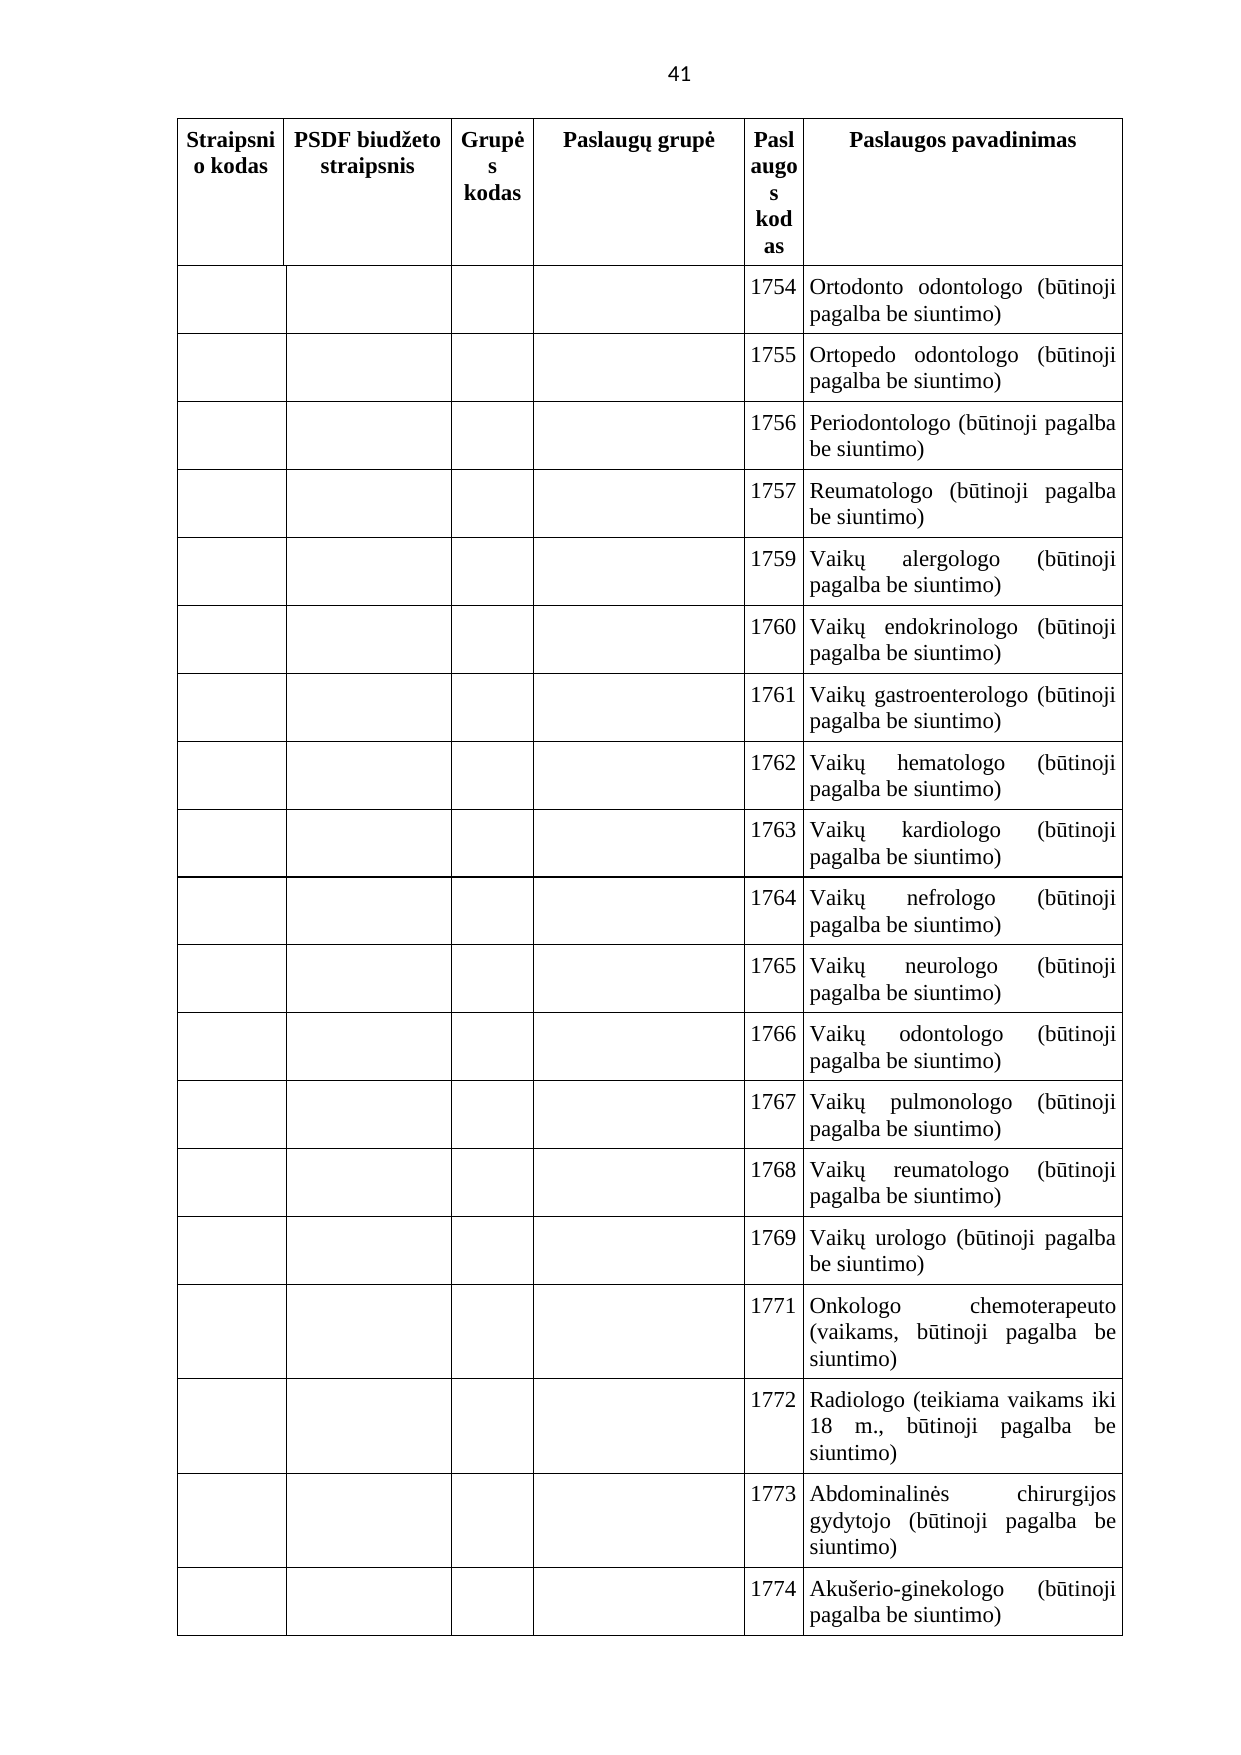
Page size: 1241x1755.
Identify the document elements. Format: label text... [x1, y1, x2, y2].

table_cell [178, 1013, 286, 1080]
table_header PSDF biudžeto straipsnis [284, 119, 451, 265]
table_cell [287, 674, 451, 741]
table_cell [178, 878, 286, 944]
table_cell Onkologo chemoterapeuto (vaikams, būtinoji pagalba be siuntimo) [804, 1285, 1122, 1378]
table_cell [534, 1285, 744, 1378]
table_cell 1760 [745, 606, 803, 673]
table_cell [287, 1379, 451, 1472]
table_cell 1768 [745, 1149, 803, 1216]
table_cell [178, 334, 286, 401]
table_cell 1767 [745, 1081, 803, 1148]
table_cell [534, 266, 744, 333]
table_cell [178, 742, 286, 808]
table_cell Vaikų nefrologo (būtinoji pagalba be siuntimo) [804, 878, 1122, 944]
table_cell [452, 1379, 533, 1472]
table_cell 1764 [745, 878, 803, 944]
table_cell 1762 [745, 742, 803, 808]
table_cell [287, 266, 451, 333]
table_cell [287, 1568, 451, 1634]
table_cell 1755 [745, 334, 803, 401]
table_cell 1757 [745, 470, 803, 537]
table_cell [534, 1217, 744, 1284]
table_cell [534, 1013, 744, 1080]
table_cell 1769 [745, 1217, 803, 1284]
table_cell 1759 [745, 538, 803, 605]
table_cell [452, 1149, 533, 1216]
table_cell 1765 [745, 945, 803, 1012]
table_cell Reumatologo (būtinoji pagalba be siuntimo) [804, 470, 1122, 537]
table_cell Vaikų kardiologo (būtinoji pagalba be siuntimo) [804, 810, 1122, 876]
table_cell [534, 1568, 744, 1634]
table_cell 1772 [745, 1379, 803, 1472]
table_cell [534, 1379, 744, 1472]
table_cell [178, 606, 286, 673]
table_cell [534, 945, 744, 1012]
table_cell [534, 742, 744, 808]
table_cell [287, 878, 451, 944]
table_cell [178, 1149, 286, 1216]
table_cell [534, 402, 744, 469]
table_cell [287, 334, 451, 401]
table_cell [452, 402, 533, 469]
table_cell [452, 606, 533, 673]
table_cell [534, 1474, 744, 1567]
table_cell [452, 810, 533, 876]
table_cell Vaikų neurologo (būtinoji pagalba be siuntimo) [804, 945, 1122, 1012]
table_cell 1763 [745, 810, 803, 876]
table_cell [178, 945, 286, 1012]
table_cell [534, 538, 744, 605]
table_cell Vaikų endokrinologo (būtinoji pagalba be siuntimo) [804, 606, 1122, 673]
table_cell [178, 470, 286, 537]
table_cell Abdominalinės chirurgijos gydytojo (būtinoji pagalba be siuntimo) [804, 1474, 1122, 1567]
table_cell [534, 674, 744, 741]
table_cell [534, 878, 744, 944]
table_cell Akušerio-ginekologo (būtinoji pagalba be siuntimo) [804, 1568, 1122, 1634]
table_cell Periodontologo (būtinoji pagalba be siuntimo) [804, 402, 1122, 469]
table_cell [452, 945, 533, 1012]
table_cell [287, 810, 451, 876]
table_cell [534, 1081, 744, 1148]
table_cell 1774 [745, 1568, 803, 1634]
table_cell [178, 1379, 286, 1472]
table_cell [287, 538, 451, 605]
table_cell [452, 334, 533, 401]
table_cell [534, 1149, 744, 1216]
table_cell [452, 1081, 533, 1148]
table_cell [452, 1285, 533, 1378]
table_cell Vaikų hematologo (būtinoji pagalba be siuntimo) [804, 742, 1122, 808]
table_cell [287, 402, 451, 469]
table_cell Vaikų pulmonologo (būtinoji pagalba be siuntimo) [804, 1081, 1122, 1148]
table_header Paslaugų grupė [534, 119, 744, 265]
table_cell [452, 1568, 533, 1634]
table_cell [452, 470, 533, 537]
table_cell Radiologo (teikiama vaikams iki 18 m., būtinoji pagalba be siuntimo) [804, 1379, 1122, 1472]
table_cell Vaikų urologo (būtinoji pagalba be siuntimo) [804, 1217, 1122, 1284]
table_cell [178, 674, 286, 741]
table_cell Ortodonto odontologo (būtinoji pagalba be siuntimo) [804, 266, 1122, 333]
table_cell [287, 945, 451, 1012]
table_cell 1766 [745, 1013, 803, 1080]
table_cell [178, 402, 286, 469]
table_cell [452, 538, 533, 605]
table_cell [452, 266, 533, 333]
table_cell [287, 1217, 451, 1284]
table_cell [287, 1285, 451, 1378]
table_cell [287, 742, 451, 808]
table_cell [534, 606, 744, 673]
table_header Grupės kodas [452, 119, 533, 265]
table_header Straipsnio kodas [178, 119, 283, 265]
table_cell [178, 1217, 286, 1284]
table_cell [534, 470, 744, 537]
table_cell [452, 1474, 533, 1567]
table_cell [452, 1217, 533, 1284]
table_cell [178, 1285, 286, 1378]
table_cell [287, 1081, 451, 1148]
table_cell [287, 1474, 451, 1567]
table_cell [452, 674, 533, 741]
table_cell [178, 538, 286, 605]
table_cell [178, 266, 286, 333]
table_cell [287, 606, 451, 673]
table_cell 1756 [745, 402, 803, 469]
table_cell [287, 470, 451, 537]
table_cell [178, 1474, 286, 1567]
table_cell [452, 878, 533, 944]
table_cell [534, 334, 744, 401]
table_cell 1771 [745, 1285, 803, 1378]
table_cell Vaikų odontologo (būtinoji pagalba be siuntimo) [804, 1013, 1122, 1080]
table_cell [178, 810, 286, 876]
table_cell 1761 [745, 674, 803, 741]
table_cell [178, 1568, 286, 1634]
table_cell [534, 810, 744, 876]
table_cell Vaikų reumatologo (būtinoji pagalba be siuntimo) [804, 1149, 1122, 1216]
table_cell Vaikų alergologo (būtinoji pagalba be siuntimo) [804, 538, 1122, 605]
table_cell [452, 742, 533, 808]
table_cell Vaikų gastroenterologo (būtinoji pagalba be siuntimo) [804, 674, 1122, 741]
table_header Paslaugos kodas [745, 119, 803, 265]
table_cell [452, 1013, 533, 1080]
table_cell Ortopedo odontologo (būtinoji pagalba be siuntimo) [804, 334, 1122, 401]
table_cell 1773 [745, 1474, 803, 1567]
table_header Paslaugos pavadinimas [804, 119, 1122, 265]
table_cell 1754 [745, 266, 803, 333]
table_cell [287, 1149, 451, 1216]
table_cell [178, 1081, 286, 1148]
table_cell [287, 1013, 451, 1080]
